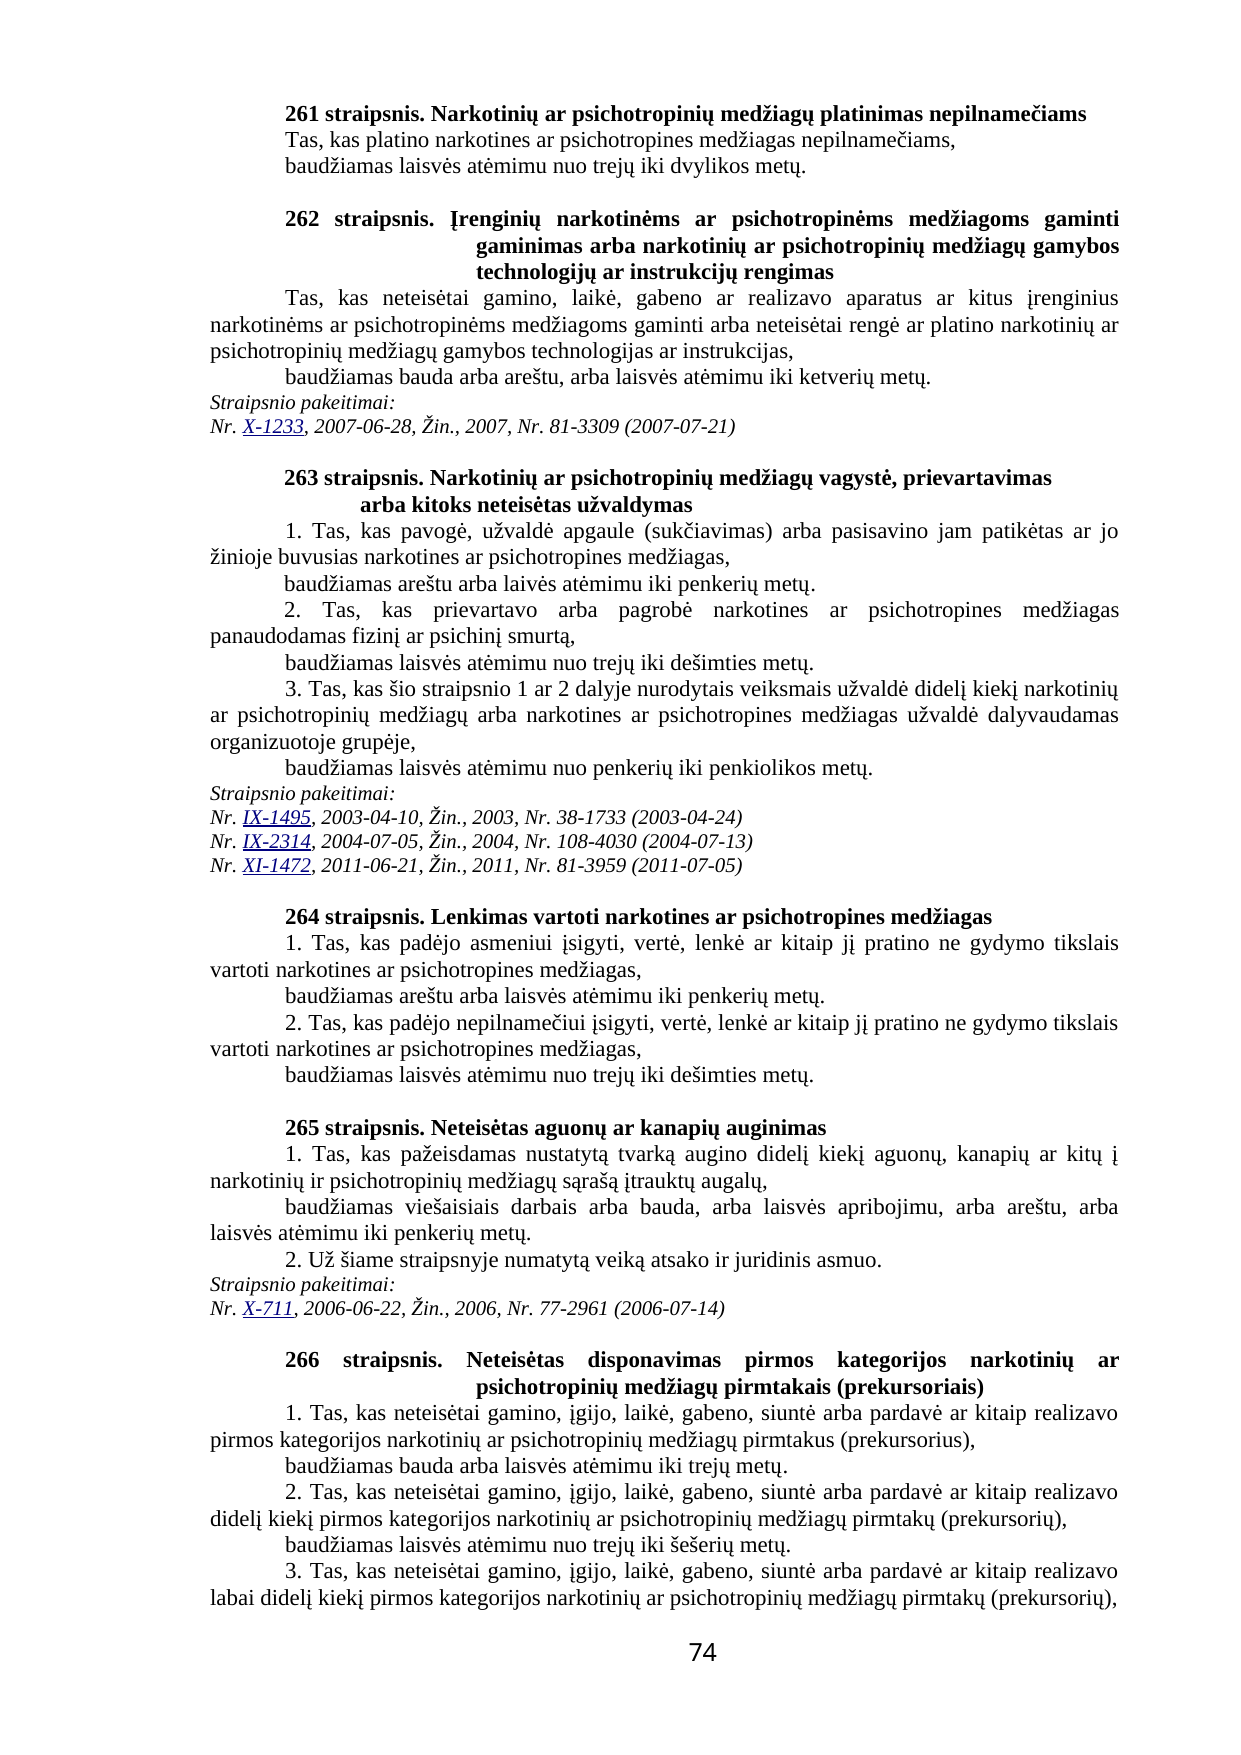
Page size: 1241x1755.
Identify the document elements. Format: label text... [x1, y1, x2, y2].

text 1. Tas, kas pažeisdamas nustatytą tvarką augino didelį kiekį aguonų, kanapių ar kitų į narkotinių ir psichotropinių medžiagų sąrašą įtrauktų augalų, [210, 1140, 1120, 1193]
text baudžiamas laisvės atėmimu nuo trejų iki šešerių metų. [210, 1531, 1120, 1557]
text baudžiamas bauda arba areštu, arba laisvės atėmimu iki ketverių metų. [210, 363, 1120, 390]
text baudžiamas laisvės atėmimu nuo trejų iki dvylikos metų. [210, 153, 1120, 179]
text 3. Tas, kas šio straipsnio 1 ar 2 dalyje nurodytais veiksmais užvaldė didelį kiekį narkotinių ar psichotropinių medžiagų arba narkotines ar psichotropines medžiagas užvaldė dalyvaudamas organizuotoje grupėje, [210, 675, 1120, 754]
text Nr. IX-1495, 2003-04-10, Žin., 2003, Nr. 38-1733 (2003-04-24) [210, 804, 1120, 829]
text Nr. XI-1472, 2011-06-21, Žin., 2011, Nr. 81-3959 (2011-07-05) [210, 853, 1120, 877]
text 1. Tas, kas pavogė, užvaldė apgaule (sukčiavimas) arba pasisavino jam patikėtas ar jo žinioje buvusias narkotines ar psichotropines medžiagas, [210, 517, 1120, 570]
text 2. Tas, kas neteisėtai gamino, įgijo, laikė, gabeno, siuntė arba pardavė ar kitaip realizavo didelį kiekį pirmos kategorijos narkotinių ar psichotropinių medžiagų pirmtakų (prekursorių), [210, 1478, 1120, 1531]
text 261 straipsnis. Narkotinių ar psichotropinių medžiagų platinimas nepilnamečiams [285, 100, 1120, 126]
text 2. Tas, kas prievartavo arba pagrobė narkotines ar psichotropines medžiagas panaudodamas fizinį ar psichinį smurtą, [210, 596, 1120, 649]
text 262 straipsnis. Įrenginių narkotinėms ar psichotropinėms medžiagoms gaminti gaminimas arba narkotinių ar psichotropinių medžiagų gamybos technologijų ar instrukcijų rengimas [285, 205, 1120, 284]
text Nr. X-711, 2006-06-22, Žin., 2006, Nr. 77-2961 (2006-07-14) [210, 1296, 1120, 1320]
text 3. Tas, kas neteisėtai gamino, įgijo, laikė, gabeno, siuntė arba pardavė ar kitaip realizavo labai didelį kiekį pirmos kategorijos narkotinių ar psichotropinių medžiagų pirmtakų (prekursorių), [210, 1557, 1120, 1610]
text baudžiamas bauda arba laisvės atėmimu iki trejų metų. [210, 1452, 1120, 1478]
text Tas, kas platino narkotines ar psichotropines medžiagas nepilnamečiams, [210, 126, 1120, 153]
text 264 straipsnis. Lenkimas vartoti narkotines ar psichotropines medžiagas [210, 903, 1120, 929]
text baudžiamas laisvės atėmimu nuo trejų iki dešimties metų. [210, 1061, 1120, 1088]
text 266 straipsnis. Neteisėtas disponavimas pirmos kategorijos narkotinių ar psichotropinių medžiagų pirmtakais (prekursoriais) [285, 1347, 1120, 1399]
text arba kitoks neteisėtas užvaldymas [210, 491, 1120, 517]
text Straipsnio pakeitimai: [210, 781, 1120, 804]
text Tas, kas neteisėtai gamino, laikė, gabeno ar realizavo aparatus ar kitus įrenginius narkotinėms ar psichotropinėms medžiagoms gaminti arba neteisėtai rengė ar platino narkotinių ar psichotropinių medžiagų gamybos technologijas ar instrukcijas, [210, 284, 1120, 363]
text Nr. X-1233, 2007-06-28, Žin., 2007, Nr. 81-3309 (2007-07-21) [210, 414, 1120, 438]
text baudžiamas laisvės atėmimu nuo trejų iki dešimties metų. [210, 649, 1120, 675]
text baudžiamas areštu arba laisvės atėmimu iki penkerių metų. [210, 982, 1120, 1008]
text baudžiamas viešaisiais darbais arba bauda, arba laisvės apribojimu, arba areštu, arba laisvės atėmimu iki penkerių metų. [210, 1193, 1120, 1246]
text 1. Tas, kas neteisėtai gamino, įgijo, laikė, gabeno, siuntė arba pardavė ar kitaip realizavo pirmos kategorijos narkotinių ar psichotropinių medžiagų pirmtakus (prekursorius), [210, 1399, 1120, 1452]
text 263 straipsnis. Narkotinių ar psichotropinių medžiagų vagystė, prievartavimas [210, 464, 1120, 491]
text baudžiamas laisvės atėmimu nuo penkerių iki penkiolikos metų. [210, 754, 1120, 781]
text baudžiamas areštu arba laivės atėmimu iki penkerių metų. [210, 570, 1120, 596]
text Straipsnio pakeitimai: [210, 390, 1120, 414]
text Nr. IX-2314, 2004-07-05, Žin., 2004, Nr. 108-4030 (2004-07-13) [210, 829, 1120, 853]
text 2. Tas, kas padėjo nepilnamečiui įsigyti, vertė, lenkė ar kitaip jį pratino ne gydymo tikslais vartoti narkotines ar psichotropines medžiagas, [210, 1008, 1120, 1061]
text 1. Tas, kas padėjo asmeniui įsigyti, vertė, lenkė ar kitaip jį pratino ne gydymo tikslais vartoti narkotines ar psichotropines medžiagas, [210, 929, 1120, 982]
text 2. Už šiame straipsnyje numatytą veiką atsako ir juridinis asmuo. [210, 1246, 1120, 1272]
text Straipsnio pakeitimai: [210, 1272, 1120, 1296]
text 265 straipsnis. Neteisėtas aguonų ar kanapių auginimas [210, 1114, 1120, 1140]
